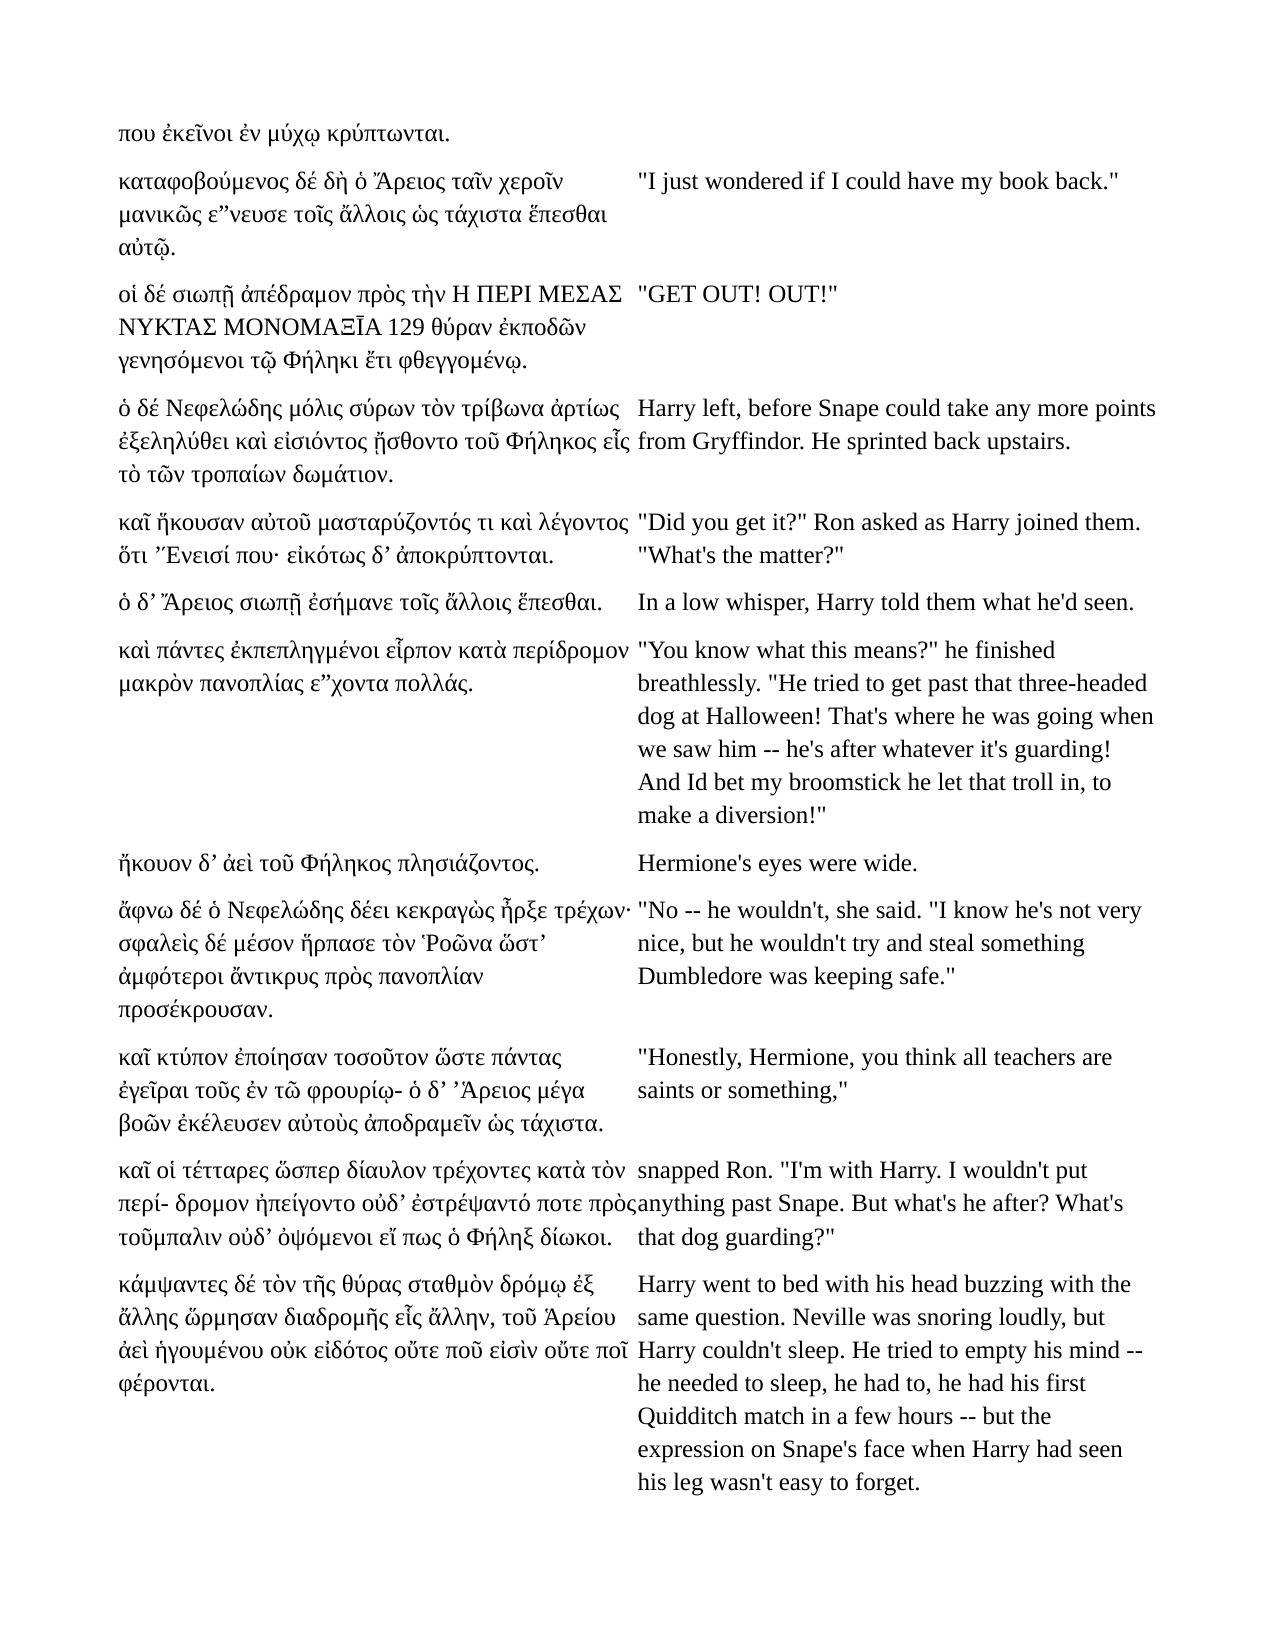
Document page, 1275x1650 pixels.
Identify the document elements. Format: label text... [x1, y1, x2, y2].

table_cell ὁ δέ Νεφελώδης μόλις σύρων τὸν τρίβωνα ἀρτίως ἐξεληλύθει καὶ εἰσιόντος ᾔσθοντο τοῦ Φήληκος εἷς τὸ τῶν τροπαίων δωμάτιον. [118, 393, 637, 507]
table_cell καὶ πάντες ἐκπεπληγμένοι εἷρπον κατὰ περίδρομον μακρὸν πανοπλίας ε”χοντα πολλάς. [118, 635, 637, 848]
table_cell snapped Ron. "I'm with Harry. I wouldn't put anything past Snape. But what's he after? What's that dog guarding?" [638, 1156, 1157, 1269]
table_cell καῖ κτύπον ἐποίησαν τοσοῦτον ὥστε πάντας ἐγεῖραι τοῦς ἐν τῶ φρουρίῳ- ὁ δ’ ’Ἁρειος μέγα βοῶν ἐκέλευσεν αὐτοὺς ἀποδραμεῖν ὡς τάχιστα. [118, 1042, 637, 1156]
table_cell In a low whisper, Harry told them what he'd seen. [638, 587, 1157, 635]
table_cell καταφοβούμενος δέ δὴ ὁ Ἄρειος ταῖν χεροῖν μανικῶς ε”νευσε τοῖς ἄλλοις ὡς τάχιστα ἕπεσθαι αὐτῷ. [118, 166, 637, 279]
table_cell "I just wondered if I could have my book back." [638, 166, 1157, 279]
table_cell ὁ δ’ Ἄρειος σιωπῇ ἐσήμανε τοῖς ἄλλοις ἕπεσθαι. [118, 587, 637, 635]
table_cell Harry went to bed with his head buzzing with the same question. Neville was snoring loudly, but Harry couldn't sleep. He tried to empty his mind -- he needed to sleep, he had to, he had his first Quidditch match in a few hours -- but the expression on Snape's face when Harry had seen his leg wasn't easy to forget. [638, 1269, 1157, 1515]
table_cell ἄφνω δέ ὁ Νεφελώδης δέει κεκραγὼς ἦρξε τρέχων· σφαλεὶς δέ μέσον ἥρπασε τὸν Ῥοῶνα ὥστ’ ἀμφότεροι ἄντικρυς πρὸς πανοπλίαν προσέκρουσαν. [118, 895, 637, 1042]
table_cell καῖ ἥκουσαν αὐτοῦ μασταρύζοντός τι καὶ λέγοντος ὅτι ’Ένεισί που· εἰκότως δ’ ἀποκρύπτονται. [118, 507, 637, 587]
table_cell οἱ δέ σιωπῇ ἀπέδραμον πρὸς τὴν Η ΠΕΡΙ ΜΕΣΑΣ ΝΥΚΤΑΣ ΜΟΝΟΜΑΞῙΑ 129 θύραν ἐκποδῶν γενησόμενοι τῷ Φήληκι ἔτι φθεγγομένῳ. [118, 279, 637, 393]
table_cell "Did you get it?" Ron asked as Harry joined them. "What's the matter?" [638, 507, 1157, 587]
table_cell "No -- he wouldn't, she said. "I know he's not very nice, but he wouldn't try and steal something Dumbledore was keeping safe." [638, 895, 1157, 1042]
table_cell Hermione's eyes were wide. [638, 848, 1157, 895]
table_cell ἤκουον δ’ ἀεὶ τοῦ Φήληκος πλησιάζοντος. [118, 848, 637, 895]
table_cell καῖ οἱ τέτταρες ὥσπερ δίαυλον τρέχοντες κατὰ τὸν περί- δρομον ἠπείγοντο οὐδ’ ἐστρέψαντό ποτε πρὸς τοῦμπαλιν οὐδ’ ὀψόμενοι εἴ πως ὁ Φήληξ δίωκοι. [118, 1156, 637, 1269]
table_cell "You know what this means?" he finished breathlessly. "He tried to get past that three-headed dog at Halloween! That's where he was going when we saw him -- he's after whatever it's guarding! And Id bet my broomstick he let that troll in, to make a diversion!" [638, 635, 1157, 848]
table_cell που ἐκεῖνοι ἐν μύχῳ κρύπτωνται. [118, 118, 637, 166]
table_cell κάμψαντες δέ τὸν τῆς θύρας σταθμὸν δρόμῳ ἐξ ἄλλης ὥρμησαν διαδρομῆς εἷς ἄλλην, τοῦ Ἁρείου ἀεὶ ἡγουμένου οὐκ εἰδότος οὔτε ποῦ εἰσὶν οὔτε ποῖ φέρονται. [118, 1269, 637, 1515]
table_cell "Honestly, Hermione, you think all teachers are saints or something," [638, 1042, 1157, 1156]
table_cell Harry left, before Snape could take any more points from Gryffindor. He sprinted back upstairs. [638, 393, 1157, 507]
table_cell "GET OUT! OUT!" [638, 279, 1157, 393]
table_cell [638, 118, 1157, 166]
